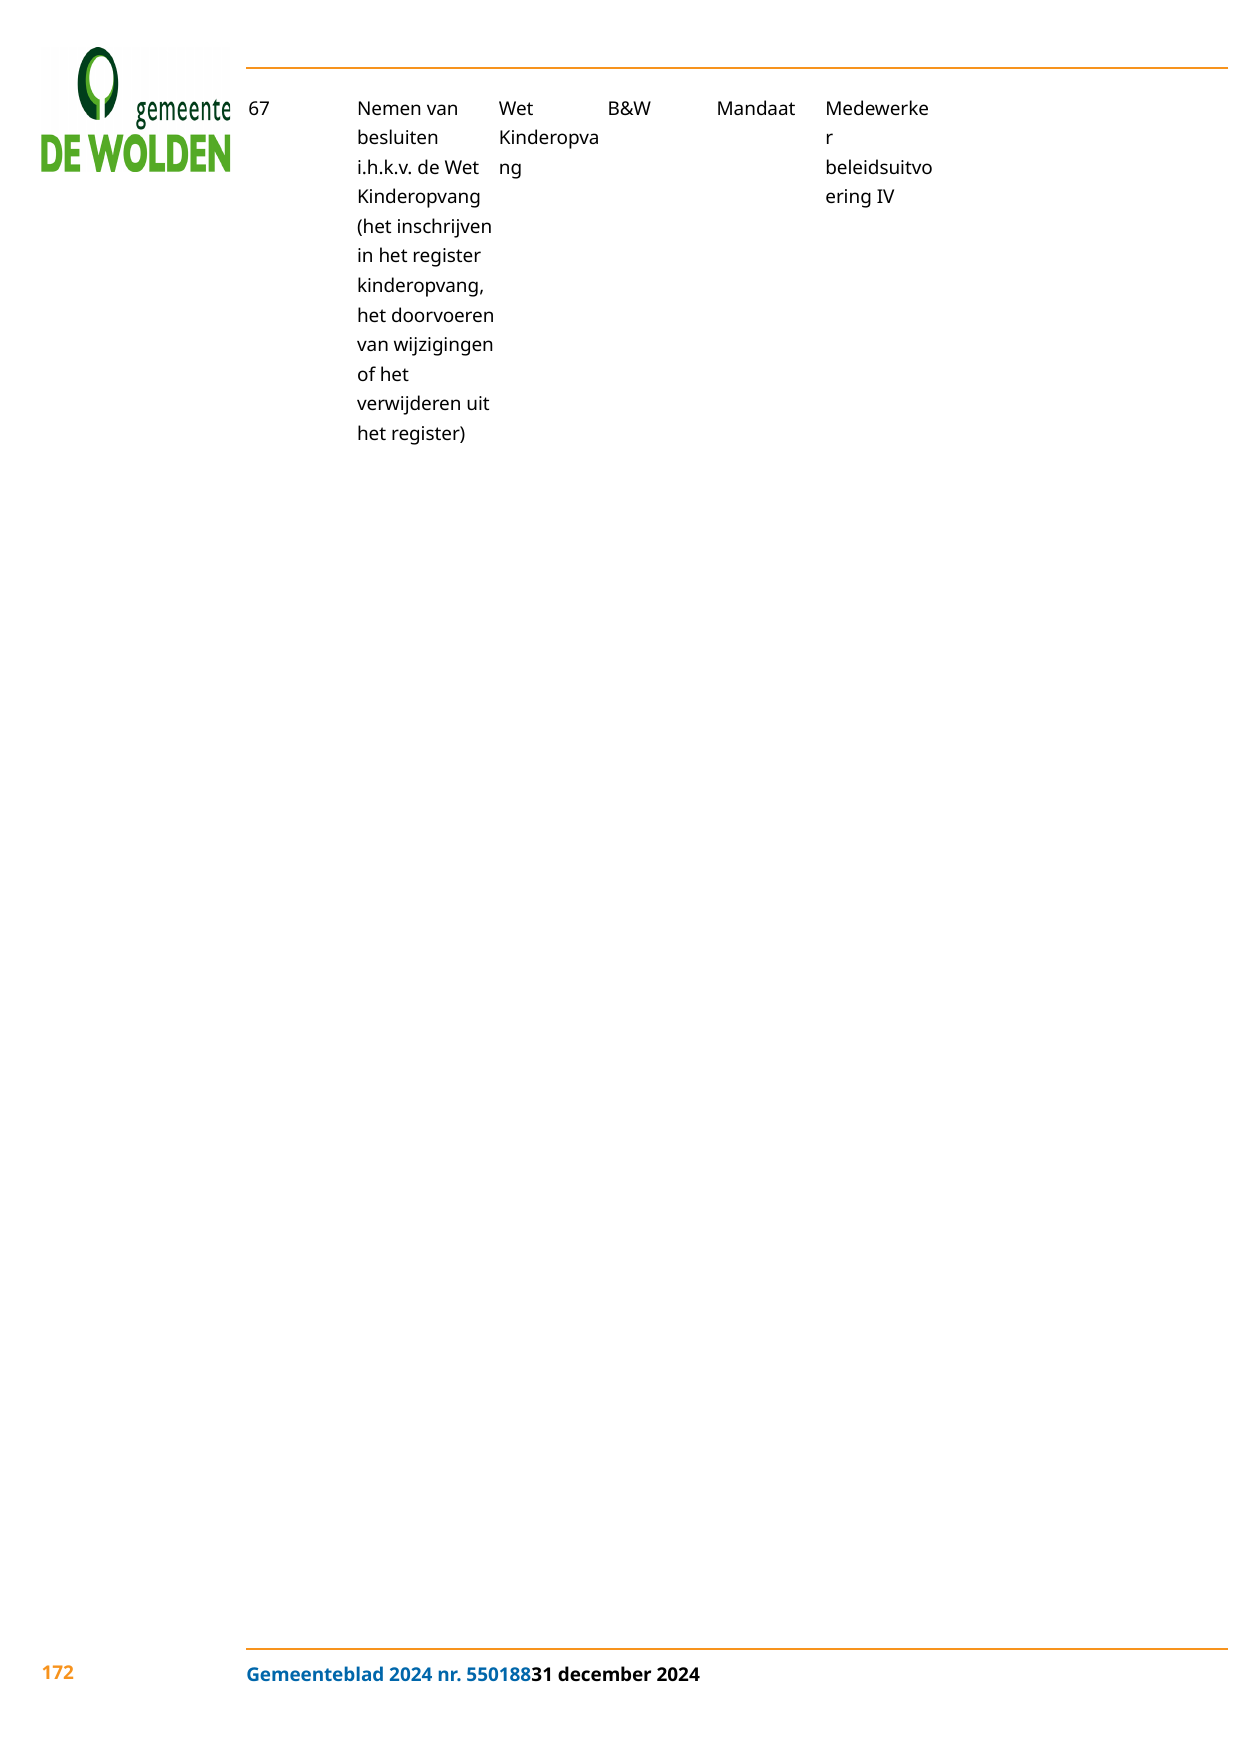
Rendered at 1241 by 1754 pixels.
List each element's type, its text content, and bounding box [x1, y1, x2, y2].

table_cell Medewerker beleidsuitvoering IV [825, 95, 934, 446]
table_cell Nemen van besluiten i.h.k.v. de Wet Kinderopvang (het inschrijven in het register kinderopvang, het doorvoeren van wijzigingen of het verwijderen uit het register) [357, 95, 499, 446]
table_cell Wet Kinderopvang [499, 95, 607, 446]
table_cell 67 [248, 95, 357, 446]
table_cell [934, 95, 1043, 446]
table_cell [1043, 95, 1152, 446]
table_cell Mandaat [716, 95, 825, 446]
picture [41, 47, 231, 172]
table_cell B&W [608, 95, 716, 446]
